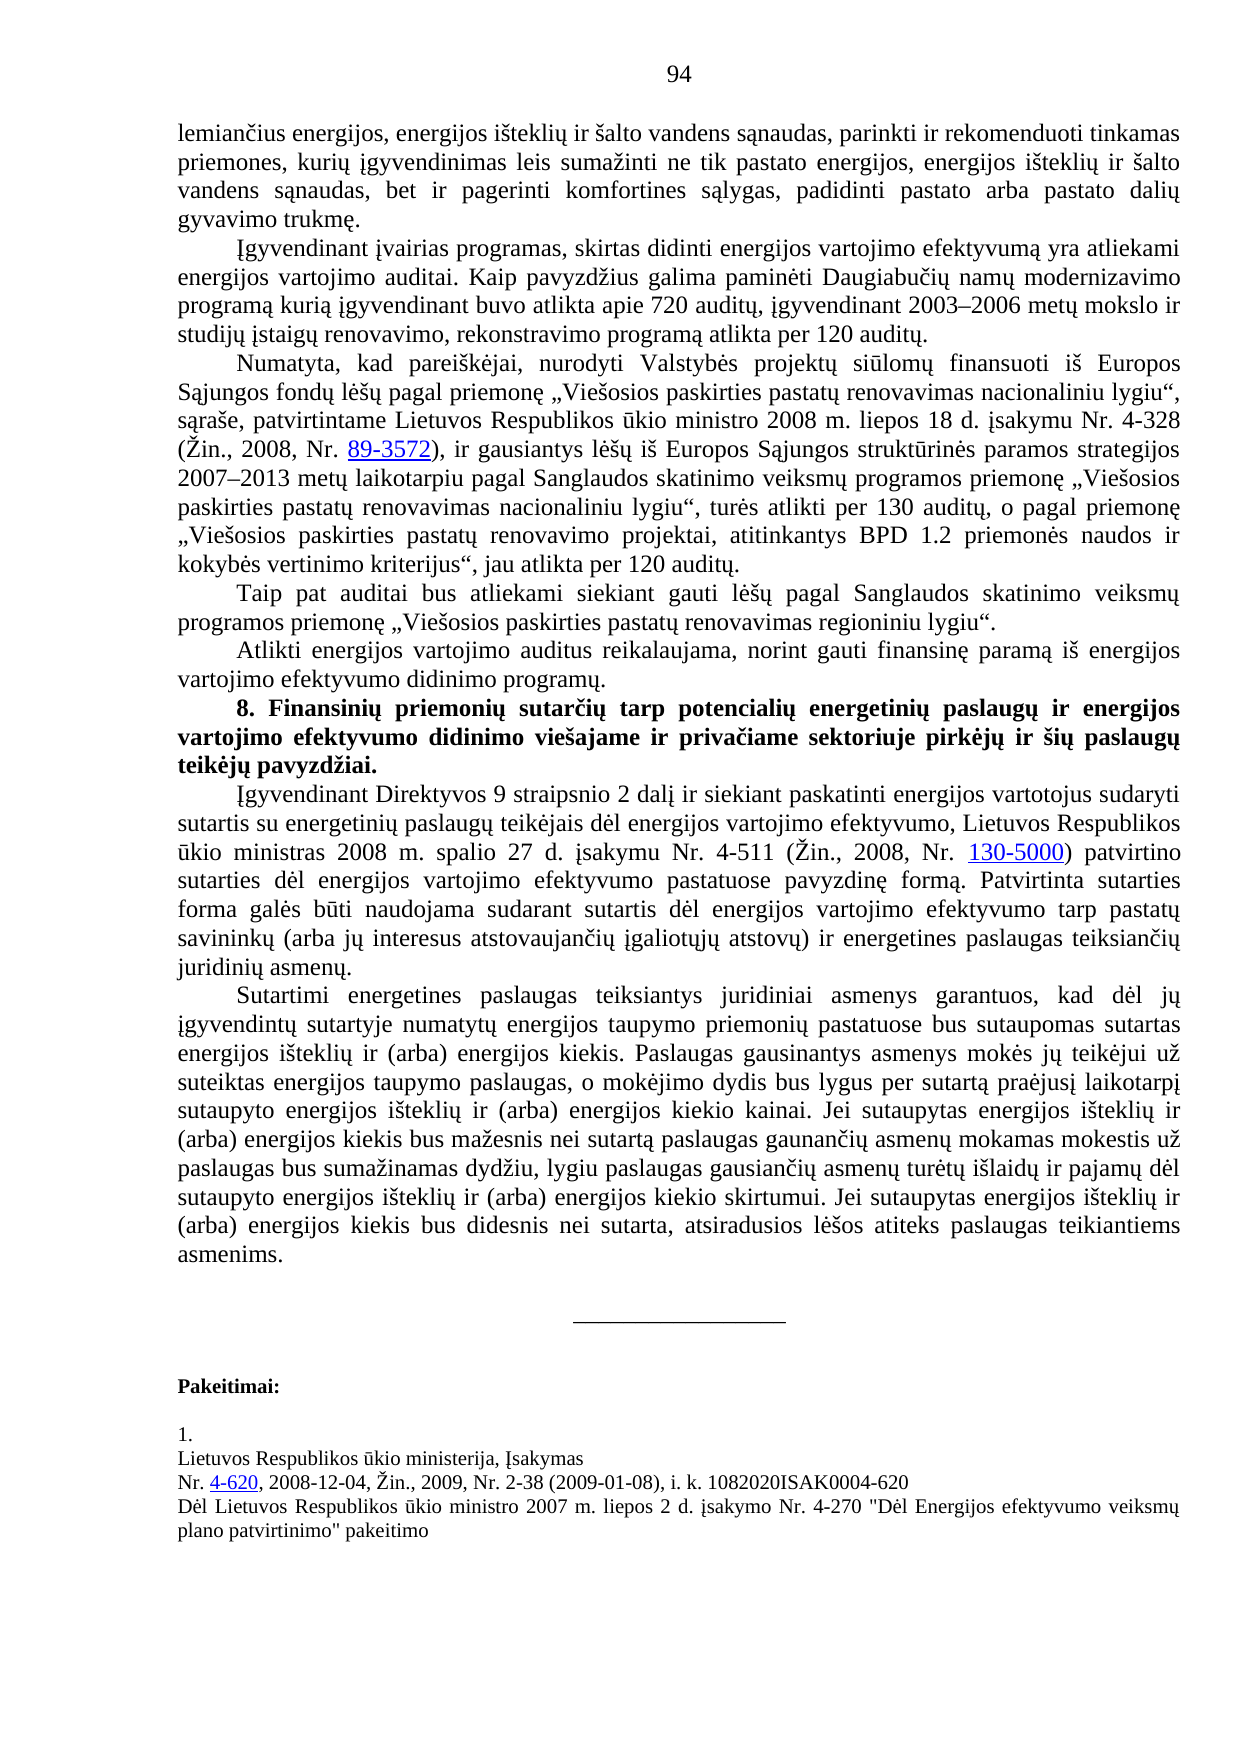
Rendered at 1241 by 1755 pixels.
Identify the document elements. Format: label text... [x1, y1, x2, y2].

text Įgyvendinant įvairias programas, skirtas didinti energijos vartojimo efektyvumą yra atliekami energijos vartojimo auditai. Kaip pavyzdžius galima paminėti Daugiabučių namų modernizavimo programą kurią įgyvendinant buvo atlikta apie 720 auditų, įgyvendinant 2003–2006 metų mokslo ir studijų įstaigų renovavimo, rekonstravimo programą atlikta per 120 auditų. [177, 233, 1181, 348]
text Nr. 4-620, 2008-12-04, Žin., 2009, Nr. 2-38 (2009-01-08), i. k. 1082020ISAK0004-620 [177, 1470, 1181, 1494]
text Įgyvendinant Direktyvos 9 straipsnio 2 dalį ir siekiant paskatinti energijos vartotojus sudaryti sutartis su energetinių paslaugų teikėjais dėl energijos vartojimo efektyvumo, Lietuvos Respublikos ūkio ministras 2008 m. spalio 27 d. įsakymu Nr. 4-511 (Žin., 2008, Nr. 130-5000) patvirtino sutarties dėl energijos vartojimo efektyvumo pastatuose pavyzdinę formą. Patvirtinta sutarties forma galės būti naudojama sudarant sutartis dėl energijos vartojimo efektyvumo tarp pastatų savininkų (arba jų interesus atstovaujančių įgaliotųjų atstovų) ir energetines paslaugas teiksiančių juridinių asmenų. [177, 779, 1181, 981]
text 8. Finansinių priemonių sutarčių tarp potencialių energetinių paslaugų ir energijos vartojimo efektyvumo didinimo viešajame ir privačiame sektoriuje pirkėjų ir šių paslaugų teikėjų pavyzdžiai. [177, 693, 1181, 779]
text Dėl Lietuvos Respublikos ūkio ministro 2007 m. liepos 2 d. įsakymo Nr. 4-270 "Dėl Energijos efektyvumo veiksmų plano patvirtinimo" pakeitimo [177, 1494, 1181, 1542]
text Pakeitimai: [177, 1374, 1181, 1398]
text lemiančius energijos, energijos išteklių ir šalto vandens sąnaudas, parinkti ir rekomenduoti tinkamas priemones, kurių įgyvendinimas leis sumažinti ne tik pastato energijos, energijos išteklių ir šalto vandens sąnaudas, bet ir pagerinti komfortines sąlygas, padidinti pastato arba pastato dalių gyvavimo trukmę. [177, 118, 1181, 233]
text Lietuvos Respublikos ūkio ministerija, Įsakymas [177, 1446, 1181, 1470]
text Numatyta, kad pareiškėjai, nurodyti Valstybės projektų siūlomų finansuoti iš Europos Sąjungos fondų lėšų pagal priemonę „Viešosios paskirties pastatų renovavimas nacionaliniu lygiu“, sąraše, patvirtintame Lietuvos Respublikos ūkio ministro 2008 m. liepos 18 d. įsakymu Nr. 4-328 (Žin., 2008, Nr. 89-3572), ir gausiantys lėšų iš Europos Sąjungos struktūrinės paramos strategijos 2007–2013 metų laikotarpiu pagal Sanglaudos skatinimo veiksmų programos priemonę „Viešosios paskirties pastatų renovavimas nacionaliniu lygiu“, turės atlikti per 130 auditų, o pagal priemonę „Viešosios paskirties pastatų renovavimo projektai, atitinkantys BPD 1.2 priemonės naudos ir kokybės vertinimo kriterijus“, jau atlikta per 120 auditų. [177, 348, 1181, 578]
text Atlikti energijos vartojimo auditus reikalaujama, norint gauti finansinę paramą iš energijos vartojimo efektyvumo didinimo programų. [177, 636, 1181, 693]
text _________________ [177, 1297, 1181, 1326]
text Sutartimi energetines paslaugas teiksiantys juridiniai asmenys garantuos, kad dėl jų įgyvendintų sutartyje numatytų energijos taupymo priemonių pastatuose bus sutaupomas sutartas energijos išteklių ir (arba) energijos kiekis. Paslaugas gausinantys asmenys mokės jų teikėjui už suteiktas energijos taupymo paslaugas, o mokėjimo dydis bus lygus per sutartą praėjusį laikotarpį sutaupyto energijos išteklių ir (arba) energijos kiekio kainai. Jei sutaupytas energijos išteklių ir (arba) energijos kiekis bus mažesnis nei sutartą paslaugas gaunančių asmenų mokamas mokestis už paslaugas bus sumažinamas dydžiu, lygiu paslaugas gausiančių asmenų turėtų išlaidų ir pajamų dėl sutaupyto energijos išteklių ir (arba) energijos kiekio skirtumui. Jei sutaupytas energijos išteklių ir (arba) energijos kiekis bus didesnis nei sutarta, atsiradusios lėšos atiteks paslaugas teikiantiems asmenims. [177, 981, 1181, 1268]
text 1. [177, 1422, 1181, 1446]
text Taip pat auditai bus atliekami siekiant gauti lėšų pagal Sanglaudos skatinimo veiksmų programos priemonę „Viešosios paskirties pastatų renovavimas regioniniu lygiu“. [177, 578, 1181, 636]
